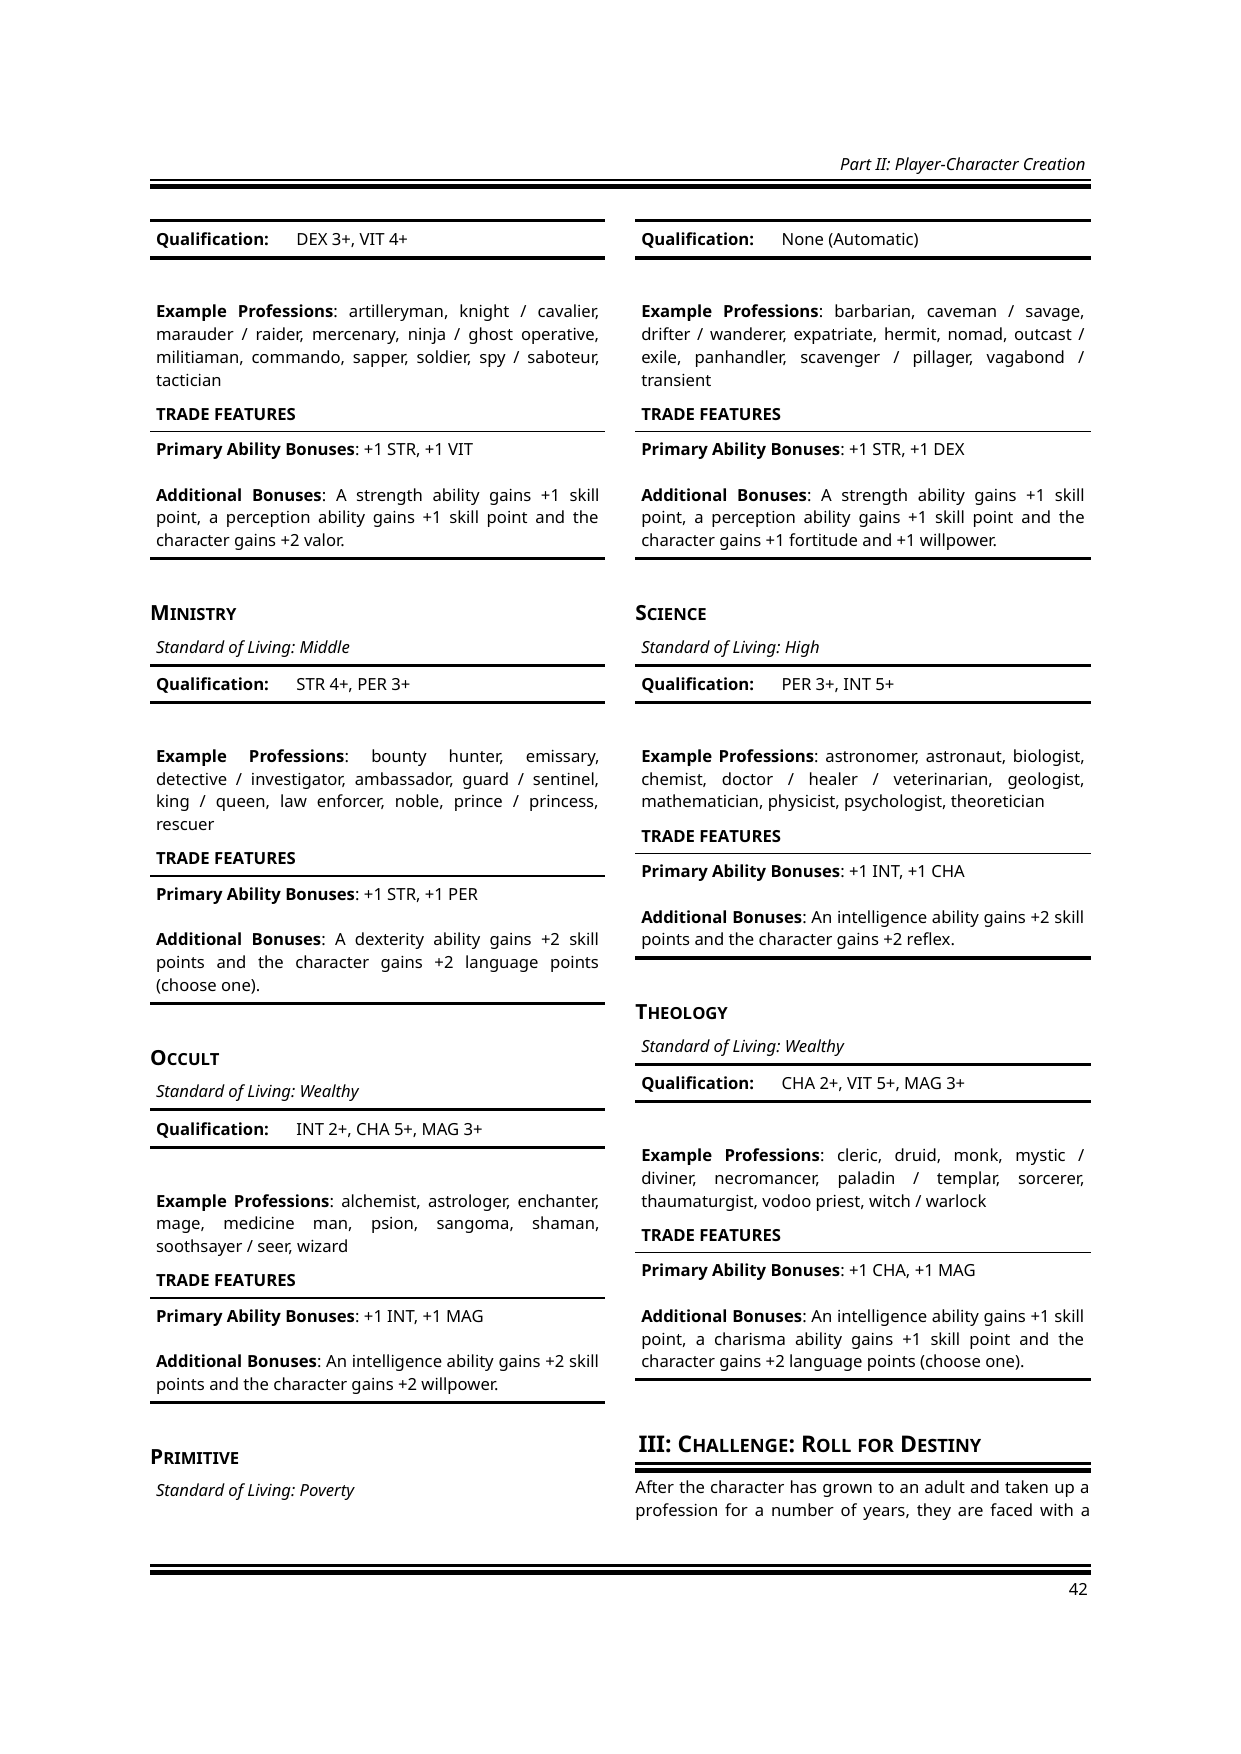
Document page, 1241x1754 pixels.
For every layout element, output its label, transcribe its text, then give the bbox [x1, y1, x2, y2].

text Theology [635, 997, 1091, 1026]
table_cell DEX 3+, VIT 4+ [291, 222, 605, 256]
table_cell Qualification: [635, 1066, 776, 1100]
table_cell Qualification: [635, 667, 776, 701]
table_header Trade Features [150, 397, 605, 431]
text Primitive [150, 1442, 605, 1470]
table_cell Example Professions: bounty hunter, emissary, detective / investigator, ambassador, guard / sentinel, king / queen, law enforcer, noble, prince / princess, rescuer [150, 704, 605, 841]
table_cell Primary Ability Bonuses: +1 CHA, +1 MAG Additional Bonuses: An intelligence ability gains +1 skill point, a charisma ability gains +1 skill point and the character gains +2 language points (choose one). [635, 1253, 1091, 1378]
table_header Trade Features [635, 819, 1091, 853]
table_cell Example Professions: alchemist, astrologer, enchanter, mage, medicine man, psion, sangoma, shaman, soothsayer / seer, wizard [150, 1149, 605, 1263]
table_cell Primary Ability Bonuses: +1 INT, +1 CHA Additional Bonuses: An intelligence ability gains +2 skill points and the character gains +2 reflex. [635, 854, 1091, 956]
table_cell Primary Ability Bonuses: +1 STR, +1 PER Additional Bonuses: A dexterity ability gains +2 skill points and the character gains +2 language points (choose one). [150, 877, 605, 1002]
table_header Standard of Living: Middle [150, 630, 605, 664]
table_cell Qualification: [635, 222, 776, 256]
table_cell Primary Ability Bonuses: +1 INT, +1 MAG Additional Bonuses: An intelligence ability gains +2 skill points and the character gains +2 willpower. [150, 1299, 605, 1401]
table_header Trade Features [635, 397, 1091, 431]
table_cell Qualification: [150, 222, 291, 256]
table_cell Example Professions: artilleryman, knight / cavalier, marauder / raider, mercenary, ninja / ghost operative, militiaman, commando, sapper, soldier, spy / saboteur, tactician [150, 260, 605, 397]
text Occult [150, 1043, 605, 1071]
table_cell INT 2+, CHA 5+, MAG 3+ [291, 1111, 605, 1146]
table_cell Example Professions: astronomer, astronaut, biologist, chemist, doctor / healer / veterinarian, geologist, mathematician, physicist, psychologist, theoretician [635, 704, 1091, 818]
table_cell Primary Ability Bonuses: +1 STR, +1 VIT Additional Bonuses: A strength ability gains +1 skill point, a perception ability gains +1 skill point and the character gains +2 valor. [150, 432, 605, 557]
table_cell CHA 2+, VIT 5+, MAG 3+ [776, 1066, 1091, 1100]
table_header Trade Features [635, 1218, 1091, 1252]
table_cell PER 3+, INT 5+ [776, 667, 1091, 701]
text Ministry [150, 598, 605, 627]
table_header Standard of Living: High [635, 630, 1091, 664]
table_header Standard of Living: Wealthy [635, 1029, 1091, 1063]
table_cell Example Professions: cleric, druid, monk, mystic / diviner, necromancer, paladin / templar, sorcerer, thaumaturgist, vodoo priest, witch / warlock [635, 1103, 1091, 1218]
table_header Standard of Living: Poverty [150, 1473, 605, 1507]
table_cell STR 4+, PER 3+ [291, 667, 605, 701]
table_cell Qualification: [150, 667, 291, 701]
table_cell None (Automatic) [776, 222, 1091, 256]
text After the character has grown to an adult and taken up a profession for a number of years, they are faced with a [635, 1476, 1091, 1521]
table_cell Primary Ability Bonuses: +1 STR, +1 DEX Additional Bonuses: A strength ability gains +1 skill point, a perception ability gains +1 skill point and the character gains +1 fortitude and +1 willpower. [635, 432, 1091, 557]
table_header Trade Features [150, 1263, 605, 1297]
table_cell Qualification: [150, 1111, 291, 1146]
table_header Standard of Living: Wealthy [150, 1074, 605, 1108]
subtitle III: Challenge: Roll for Destiny [635, 1425, 1091, 1462]
table_cell Example Professions: barbarian, caveman / savage, drifter / wanderer, expatriate, hermit, nomad, outcast / exile, panhandler, scavenger / pillager, vagabond / transient [635, 260, 1091, 397]
text Science [635, 598, 1091, 627]
table_header Trade Features [150, 841, 605, 875]
